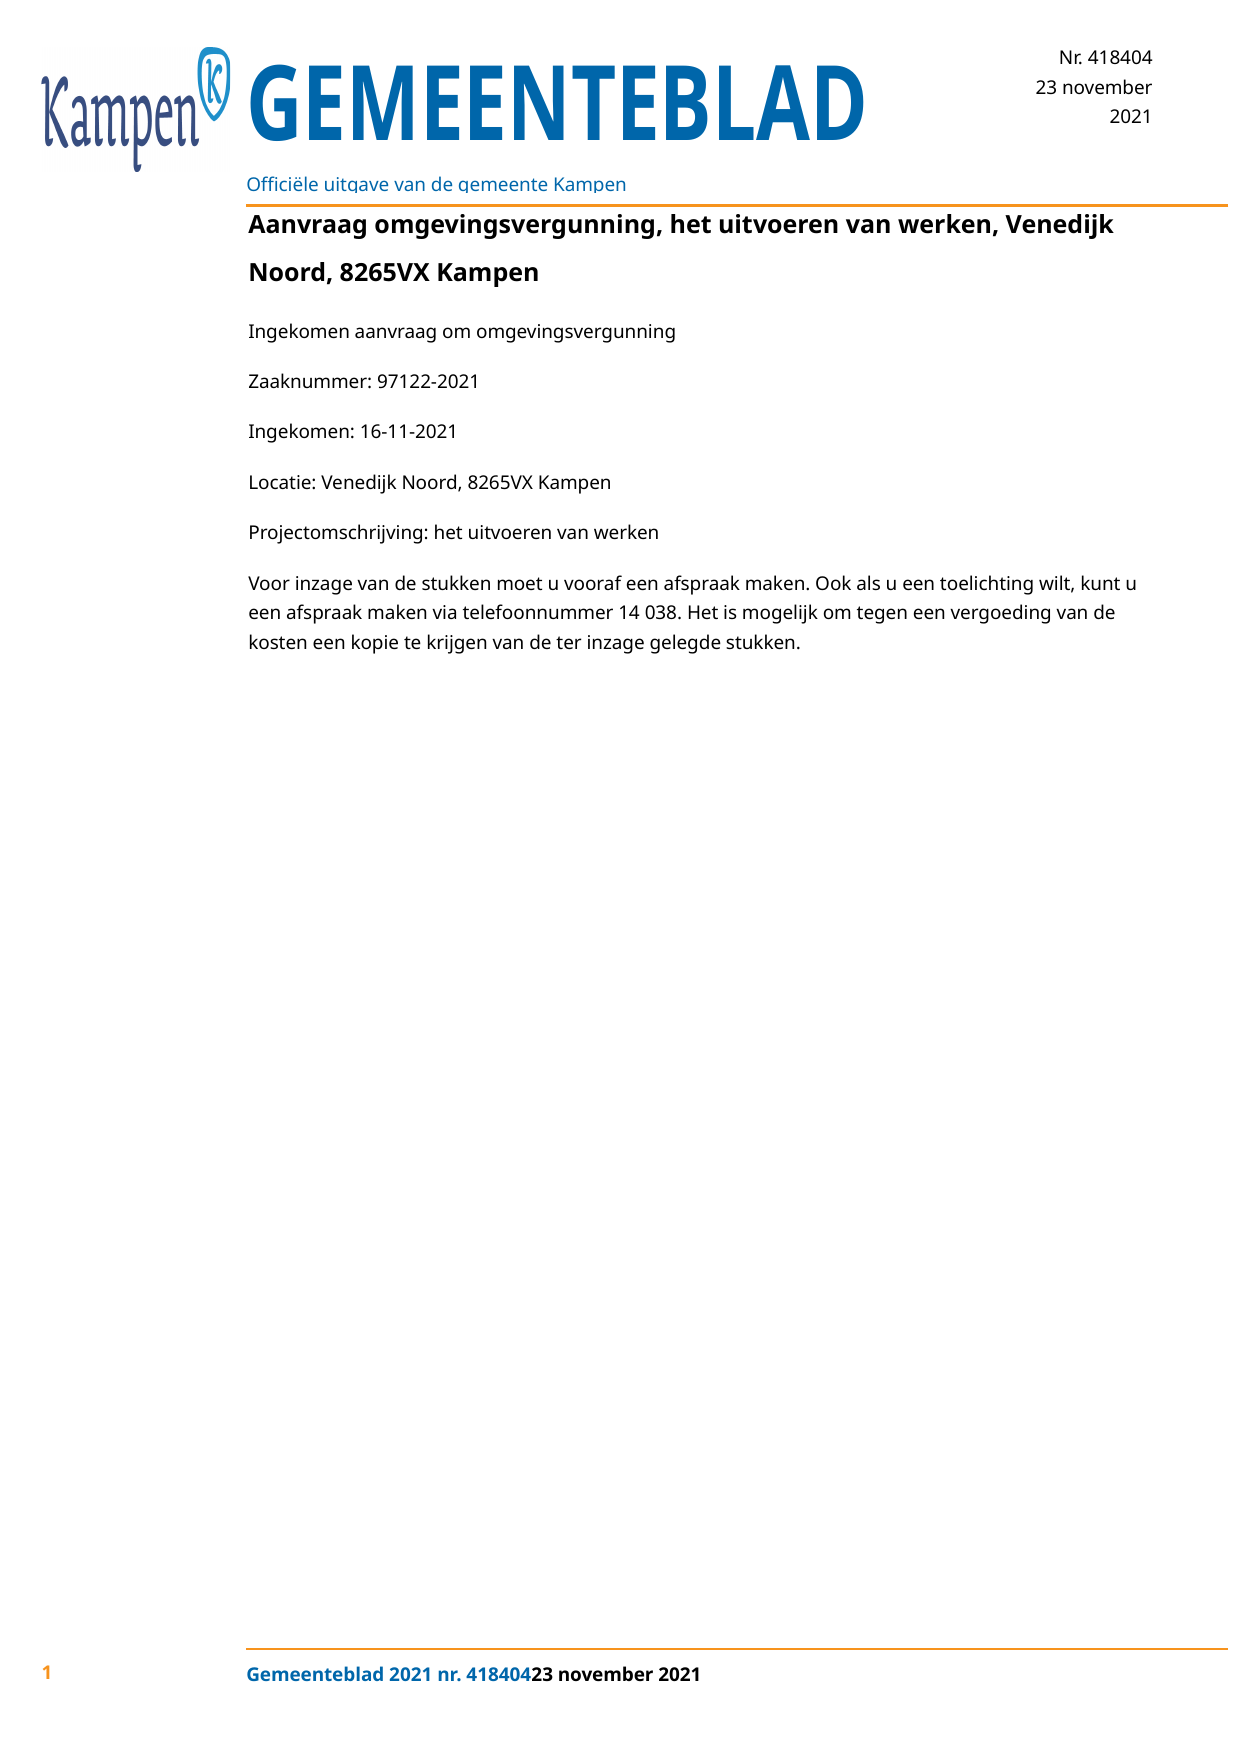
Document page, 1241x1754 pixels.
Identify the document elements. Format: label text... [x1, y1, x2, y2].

picture [41, 47, 231, 172]
text Aanvraag omgevingsvergunning, het uitvoeren van werken, Venedijk Noord, 8265VX Kampen [248, 207, 1152, 288]
text Locatie: Venedijk Noord, 8265VX Kampen [248, 469, 1152, 495]
text Voor inzage van de stukken moet u vooraf een afspraak maken. Ook als u een toelichting wilt, kunt u een afspraak maken via telefoonnummer 14 038. Het is mogelijk om tegen een vergoeding van de kosten een kopie te krijgen van de ter inzage gelegde stukken. [248, 570, 1152, 655]
text Zaaknummer: 97122-2021 [248, 368, 1152, 394]
text Projectomschrijving: het uitvoeren van werken [248, 519, 1152, 545]
text Ingekomen: 16-11-2021 [248, 419, 1152, 444]
text Ingekomen aanvraag om omgevingsvergunning [248, 318, 1152, 344]
